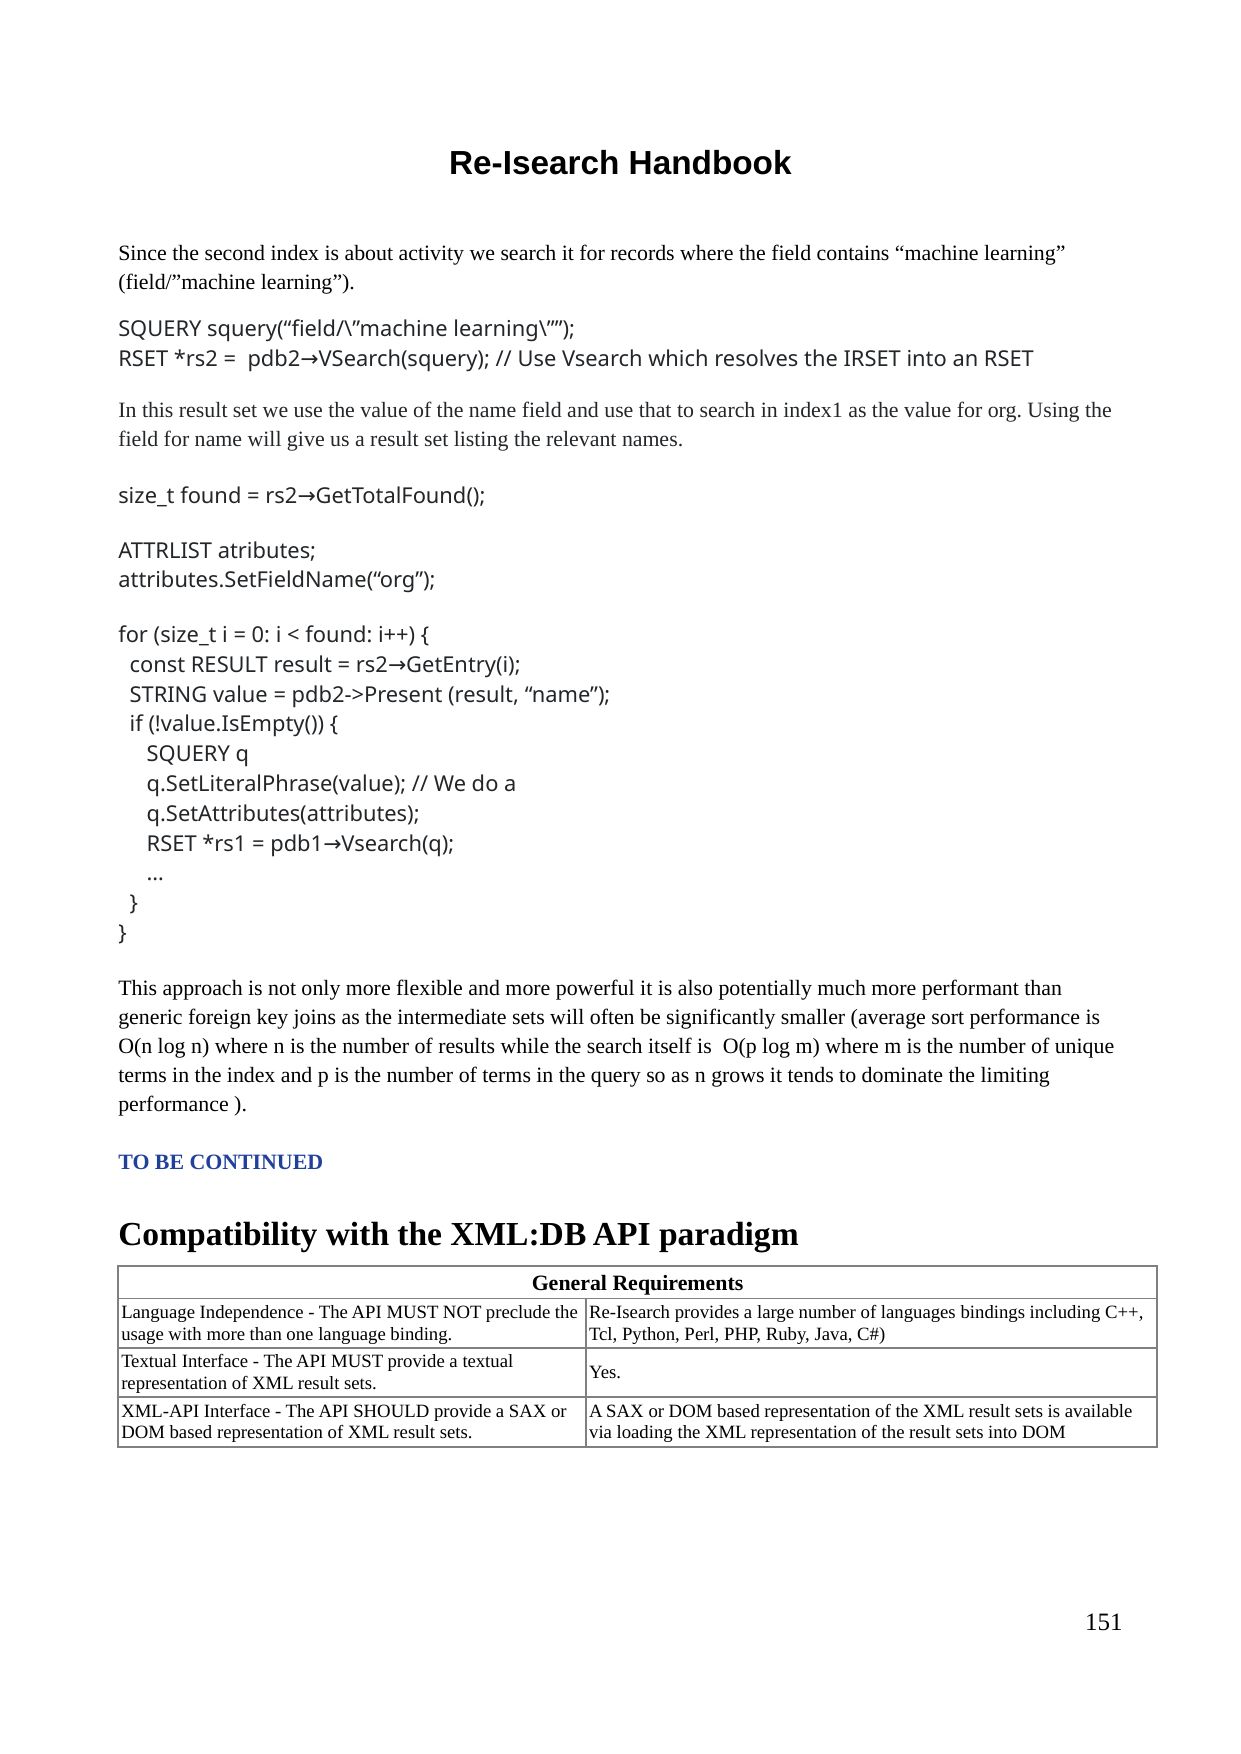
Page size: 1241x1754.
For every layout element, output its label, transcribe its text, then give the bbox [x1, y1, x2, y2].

text RSET *rs1 = pdb1→Vsearch(q); [118, 828, 1122, 857]
text Since the second index is about activity we search it for records where the field contains “machine learning” (field/”machine learning”). [118, 240, 1122, 294]
text const RESULT result = rs2→GetEntry(i); [118, 649, 1122, 679]
text In this result set we use the value of the name field and use that to search in index1 as the value for org. Using the field for name will give us a result set listing the relevant names. [118, 397, 1122, 452]
table_cell Yes. [587, 1349, 1156, 1396]
text SQUERY q [118, 738, 1122, 768]
subtitle Compatibility with the XML:DB API paradigm [118, 1214, 1122, 1252]
text } [118, 887, 1122, 917]
text q.SetLiteralPhrase(value); // We do a [118, 768, 1122, 798]
text STRING value = pdb2->Present (result, “name”); [118, 679, 1122, 708]
text for (size_t i = 0: i < found: i++) { [118, 619, 1122, 649]
text size_t found = rs2→GetTotalFound(); [118, 480, 1122, 510]
text RSET *rs2 = pdb2→VSearch(squery); // Use Vsearch which resolves the IRSET into an RSET [118, 343, 1122, 373]
text q.SetAttributes(attributes); [118, 798, 1122, 828]
text SQUERY squery(“field/\”machine learning\””); [118, 313, 1122, 343]
text This approach is not only more flexible and more powerful it is also potentially much more performant than generic foreign key joins as the intermediate sets will often be significantly smaller (average sort performance is O(n log n) where n is the number of results while the search itself is O(p log m) where m is the number of unique terms in the index and p is the number of terms in the query so as n grows it tends to dominate the limiting performance ). [118, 975, 1122, 1116]
table_cell Textual Interface - The API MUST provide a textual representation of XML result sets. [119, 1349, 585, 1396]
text ATTRLIST atributes; [118, 535, 1122, 564]
table_cell Language Independence - The API MUST NOT preclude the usage with more than one language binding. [119, 1299, 585, 1347]
text … [118, 857, 1122, 887]
text } [118, 917, 1122, 947]
text attributes.SetFieldName(“org”); [118, 564, 1122, 594]
table_cell Re-Isearch provides a large number of languages bindings including C++, Tcl, Python, Perl, PHP, Ruby, Java, C#) [587, 1299, 1156, 1347]
table_header General Requirements [119, 1267, 1156, 1298]
text TO BE CONTINUED [118, 1149, 1122, 1174]
table_cell XML-API Interface - The API SHOULD provide a SAX or DOM based representation of XML result sets. [119, 1398, 585, 1446]
table_cell A SAX or DOM based representation of the XML result sets is available via loading the XML representation of the result sets into DOM [587, 1398, 1156, 1446]
text if (!value.IsEmpty()) { [118, 708, 1122, 738]
